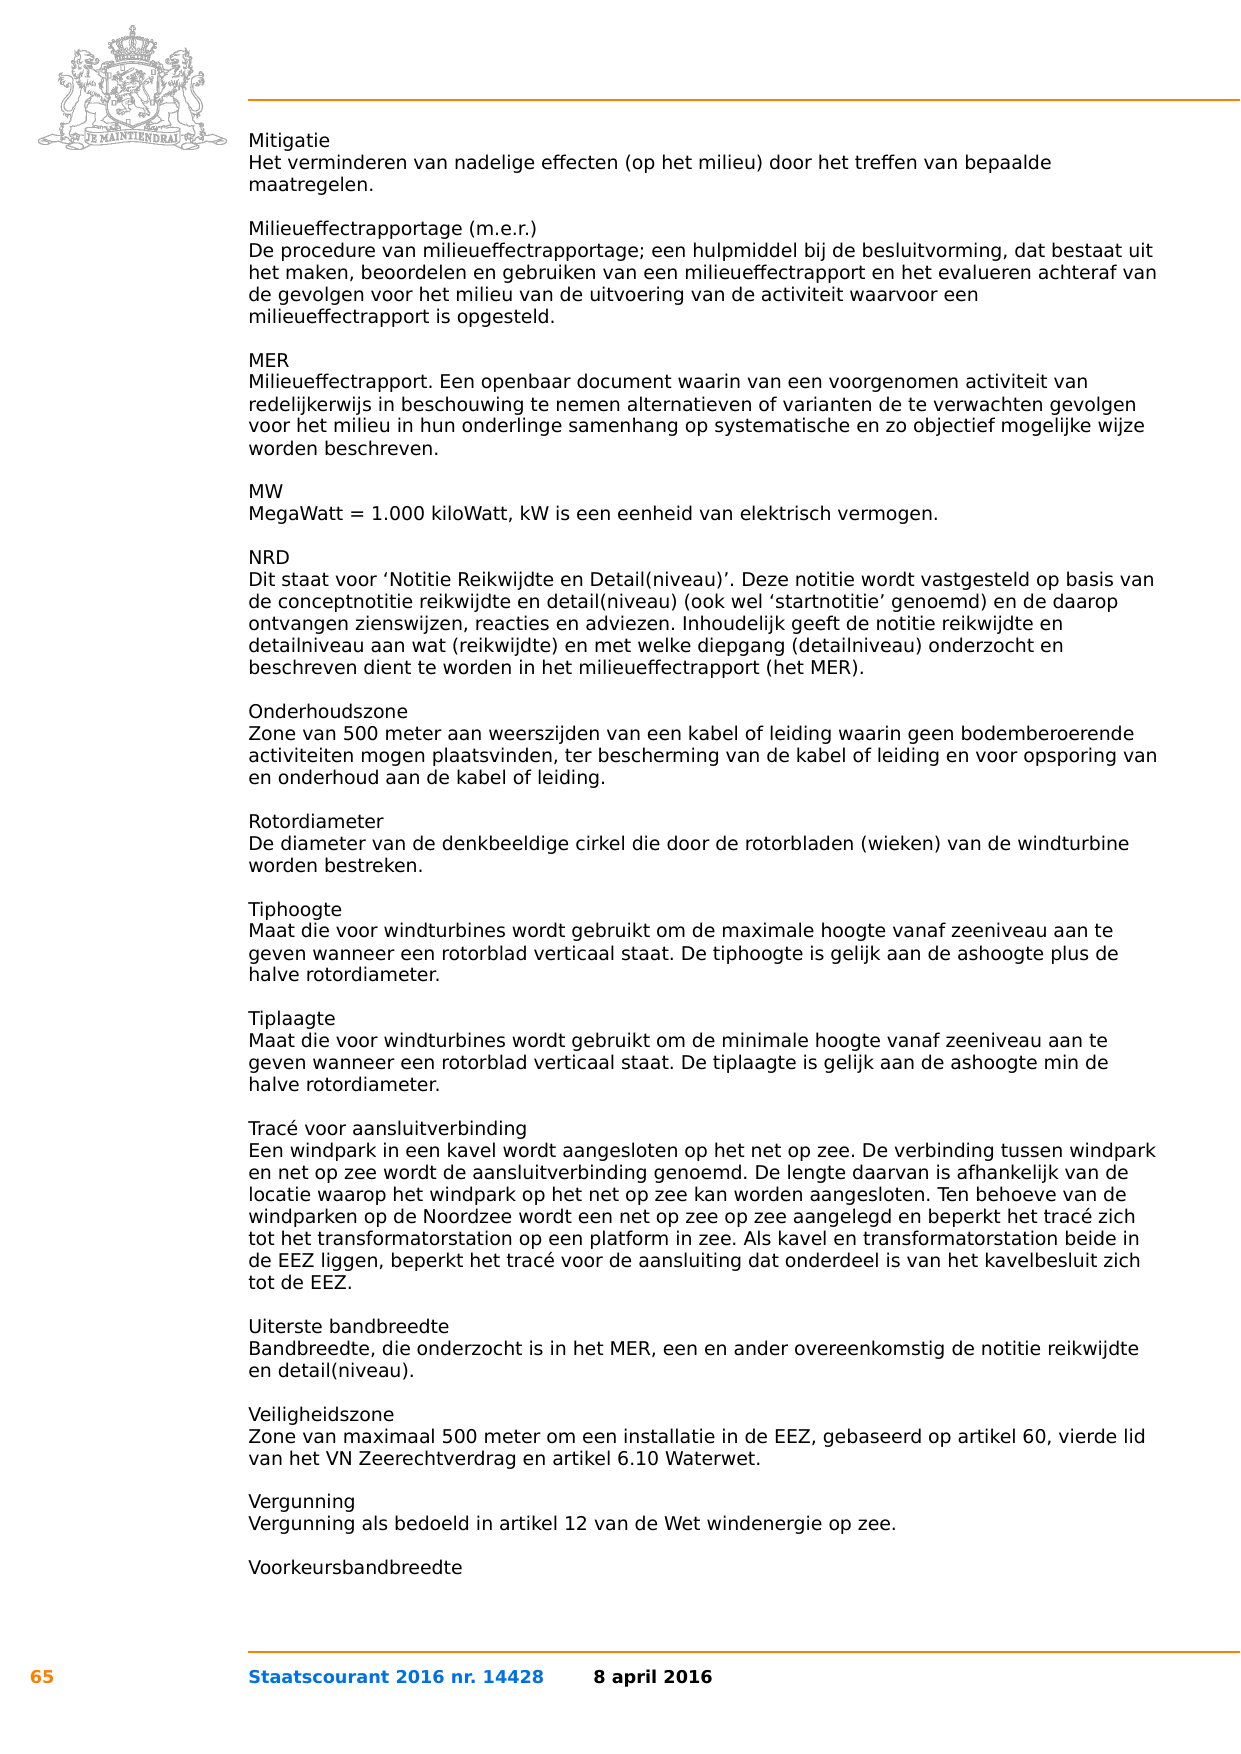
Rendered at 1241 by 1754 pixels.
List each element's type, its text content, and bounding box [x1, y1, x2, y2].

text Rotordiameter [248, 811, 1163, 833]
text Mitigatie [248, 130, 1163, 152]
text NRD [248, 547, 1163, 569]
text MER [248, 349, 1163, 371]
text Dit staat voor ‘Notitie Reikwijdte en Detail(niveau)’. Deze notitie wordt vastgesteld op basis van de conceptnotitie reikwijdte en detail(niveau) (ook wel ‘startnotitie’ genoemd) en de daarop ontvangen zienswijzen, reacties en adviezen. Inhoudelijk geeft de notitie reikwijdte en detailniveau aan wat (reikwijdte) en met welke diepgang (detailniveau) onderzocht en beschreven dient te worden in het milieueffectrapport (het MER). [248, 569, 1163, 679]
text De diameter van de denkbeeldige cirkel die door de rotorbladen (wieken) van de windturbine worden bestreken. [248, 833, 1163, 877]
text Veiligheidszone [248, 1403, 1163, 1426]
text Milieueffectrapport. Een openbaar document waarin van een voorgenomen activiteit van redelijkerwijs in beschouwing te nemen alternatieven of varianten de te verwachten gevolgen voor het milieu in hun onderlinge samenhang op systematische en zo objectief mogelijke wijze worden beschreven. [248, 371, 1163, 459]
text Vergunning als bedoeld in artikel 12 van de Wet windenergie op zee. [248, 1513, 1163, 1535]
text Een windpark in een kavel wordt aangesloten op het net op zee. De verbinding tussen windpark en net op zee wordt de aansluitverbinding genoemd. De lengte daarvan is afhankelijk van de locatie waarop het windpark op het net op zee kan worden aangesloten. Ten behoeve van de windparken op de Noordzee wordt een net op zee op zee aangelegd en beperkt het tracé zich tot het transformatorstation op een platform in zee. Als kavel en transformatorstation beide in de EEZ liggen, beperkt het tracé voor de aansluiting dat onderdeel is van het kavelbesluit zich tot de EEZ. [248, 1140, 1163, 1294]
text Zone van maximaal 500 meter om een installatie in de EEZ, gebaseerd op artikel 60, vierde lid van het VN Zeerechtverdrag en artikel 6.10 Waterwet. [248, 1426, 1163, 1469]
text Milieueffectrapportage (m.e.r.) [248, 218, 1163, 240]
picture [38, 25, 227, 150]
text Tracé voor aansluitverbinding [248, 1118, 1163, 1140]
text Uiterste bandbreedte [248, 1316, 1163, 1338]
text Het verminderen van nadelige effecten (op het milieu) door het treffen van bepaalde maatregelen. [248, 152, 1163, 196]
text Onderhoudszone [248, 701, 1163, 723]
text Maat die voor windturbines wordt gebruikt om de minimale hoogte vanaf zeeniveau aan te geven wanneer een rotorblad verticaal staat. De tiplaagte is gelijk aan de ashoogte min de halve rotordiameter. [248, 1030, 1163, 1096]
text Maat die voor windturbines wordt gebruikt om de maximale hoogte vanaf zeeniveau aan te geven wanneer een rotorblad verticaal staat. De tiphoogte is gelijk aan de ashoogte plus de halve rotordiameter. [248, 920, 1163, 986]
text Bandbreedte, die onderzocht is in het MER, een en ander overeenkomstig de notitie reikwijdte en detail(niveau). [248, 1338, 1163, 1382]
text Zone van 500 meter aan weerszijden van een kabel of leiding waarin geen bodemberoerende activiteiten mogen plaatsvinden, ter bescherming van de kabel of leiding en voor opsporing van en onderhoud aan de kabel of leiding. [248, 723, 1163, 789]
text MegaWatt = 1.000 kiloWatt, kW is een eenheid van elektrisch vermogen. [248, 503, 1163, 525]
text Vergunning [248, 1491, 1163, 1513]
text MW [248, 481, 1163, 503]
text Tiplaagte [248, 1008, 1163, 1030]
text De procedure van milieueffectrapportage; een hulpmiddel bij de besluitvorming, dat bestaat uit het maken, beoordelen en gebruiken van een milieueffectrapport en het evalueren achteraf van de gevolgen voor het milieu van de uitvoering van de activiteit waarvoor een milieueffectrapport is opgesteld. [248, 240, 1163, 328]
text Tiphoogte [248, 898, 1163, 920]
text Voorkeursbandbreedte [248, 1557, 1163, 1579]
